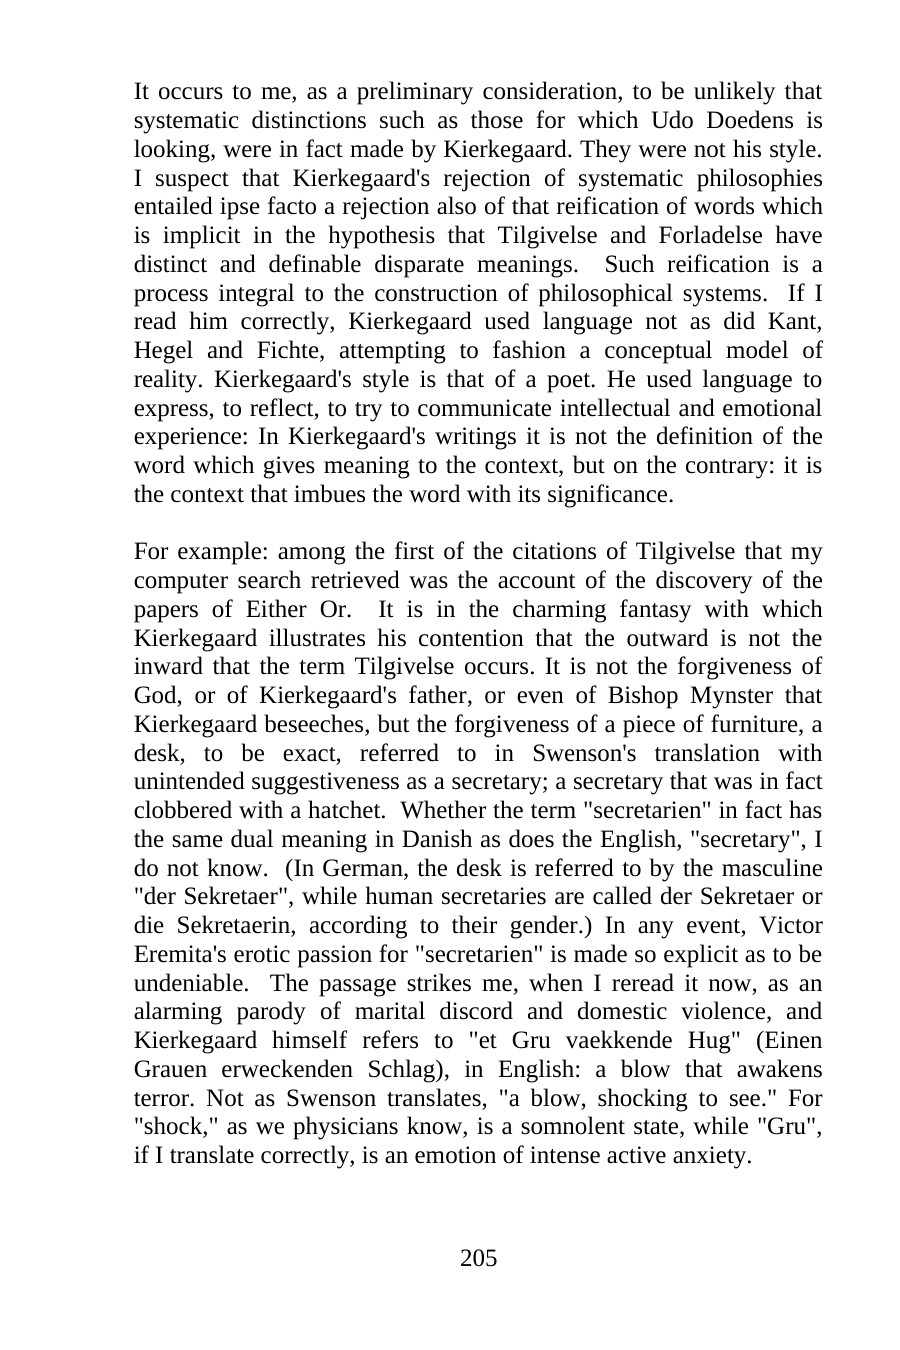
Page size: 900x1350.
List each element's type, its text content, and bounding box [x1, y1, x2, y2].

text It occurs to me, as a preliminary consideration, to be unlikely that systematic distinctions such as those for which Udo Doedens is looking, were in fact made by Kierkegaard. They were not his style. I suspect that Kierkegaard's rejection of systematic philosophies entailed ipse facto a rejection also of that reification of words which is implicit in the hypothesis that Tilgivelse and Forladelse have distinct and definable disparate meanings. Such reification is a process integral to the construction of philosophical systems. If I read him correctly, Kierkegaard used language not as did Kant, Hegel and Fichte, attempting to fashion a conceptual model of reality. Kierkegaard's style is that of a poet. He used language to express, to reflect, to try to communicate intellectual and emotional experience: In Kierkegaard's writings it is not the definition of the word which gives meaning to the context, but on the contrary: it is the context that imbues the word with its significance. [133, 76, 823, 508]
text For example: among the first of the citations of Tilgivelse that my computer search retrieved was the account of the discovery of the papers of Either Or. It is in the charming fantasy with which Kierkegaard illustrates his contention that the outward is not the inward that the term Tilgivelse occurs. It is not the forgiveness of God, or of Kierkegaard's father, or even of Bishop Mynster that Kierkegaard beseeches, but the forgiveness of a piece of furniture, a desk, to be exact, referred to in Swenson's translation with unintended suggestiveness as a secretary; a secretary that was in fact clobbered with a hatchet. Whether the term "secretarien" in fact has the same dual meaning in Danish as does the English, "secretary", I do not know. (In German, the desk is referred to by the masculine "der Sekretaer", while human secretaries are called der Sekretaer or die Sekretaerin, according to their gender.) In any event, Victor Eremita's erotic passion for "secretarien" is made so explicit as to be undeniable. The passage strikes me, when I reread it now, as an alarming parody of marital discord and domestic violence, and Kierkegaard himself refers to "et Gru vaekkende Hug" (Einen Grauen erweckenden Schlag), in English: a blow that awakens terror. Not as Swenson translates, "a blow, shocking to see." For "shock," as we physicians know, is a somnolent state, while "Gru", if I translate correctly, is an emotion of intense active anxiety. [133, 536, 823, 1169]
